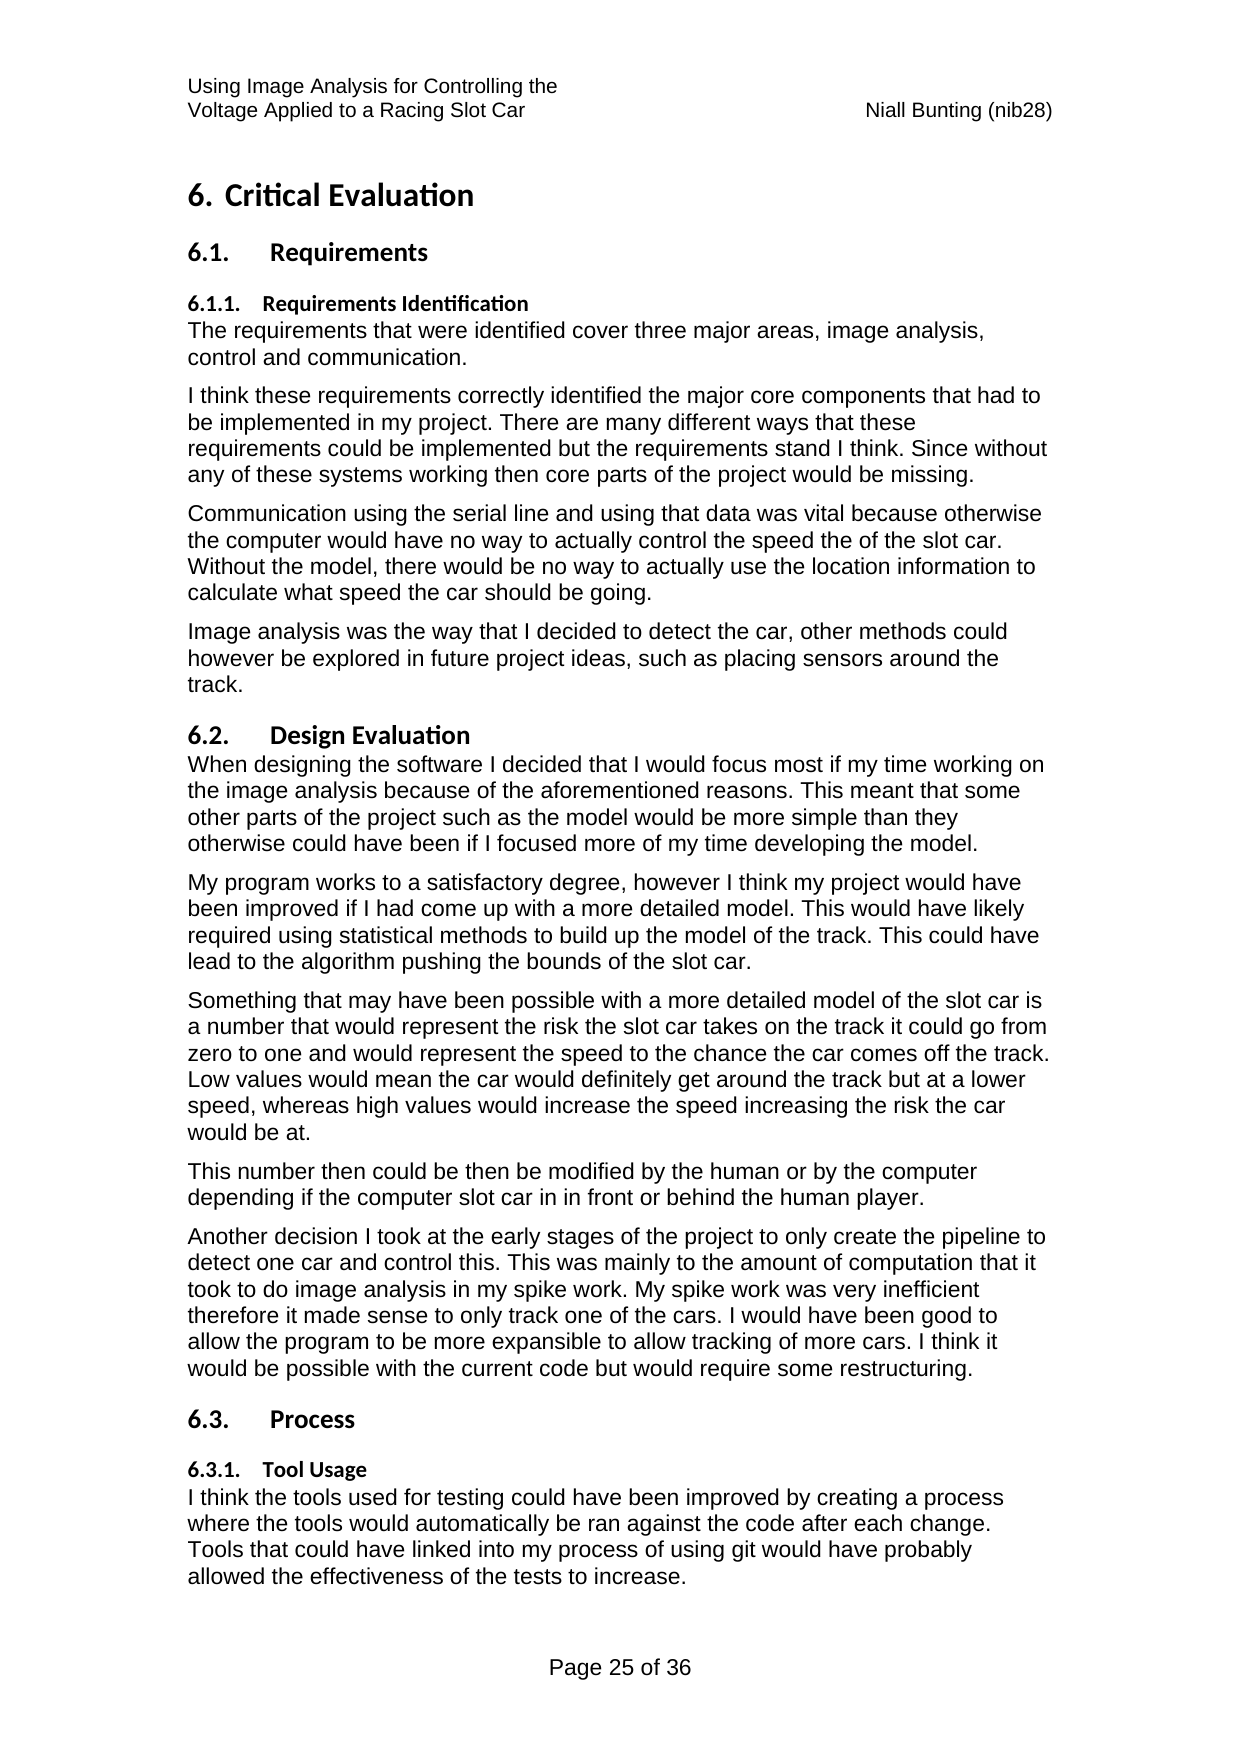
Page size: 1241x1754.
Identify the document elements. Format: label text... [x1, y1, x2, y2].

text Communication using the serial line and using that data was vital because otherwise the computer would have no way to actually control the speed the of the slot car. Without the model, there would be no way to actually use the location information to calculate what speed the car should be going. [187, 500, 1053, 606]
subtitle Requirements Identification [187, 289, 1053, 317]
text Another decision I took at the early stages of the project to only create the pipeline to detect one car and control this. This was mainly to the amount of computation that it took to do image analysis in my spike work. My spike work was very inefficient therefore it made sense to only track one of the cars. I would have been good to allow the program to be more expansible to allow tracking of more cars. I think it would be possible with the current code but would require some restructuring. [187, 1223, 1053, 1381]
text My program works to a satisfactory degree, however I think my project would have been improved if I had come up with a more detailed model. This would have likely required using statistical methods to build up the model of the track. This could have lead to the algorithm pushing the bounds of the slot car. [187, 869, 1053, 974]
subtitle Critical Evaluation [187, 174, 1053, 214]
subtitle Requirements [187, 235, 1053, 268]
text I think these requirements correctly identified the major core components that had to be implemented in my project. There are many different ways that these requirements could be implemented but the requirements stand I think. Since without any of these systems working then core parts of the project would be missing. [187, 382, 1053, 488]
text Image analysis was the way that I decided to detect the car, other methods could however be explored in future project ideas, such as placing sensors around the track. [187, 618, 1053, 697]
text The requirements that were identified cover three major areas, image analysis, control and communication. [187, 317, 1053, 370]
text This number then could be then be modified by the human or by the computer depending if the computer slot car in in front or behind the human player. [187, 1158, 1053, 1210]
text When designing the software I decided that I would focus most if my time working on the image analysis because of the aforementioned reasons. This meant that some other parts of the project such as the model would be more simple than they otherwise could have been if I focused more of my time developing the model. [187, 751, 1053, 857]
text Something that may have been possible with a more detailed model of the slot car is a number that would represent the risk the slot car takes on the track it could go from zero to one and would represent the speed to the chance the car comes off the track. Low values would mean the car would definitely get around the track but at a lower speed, whereas high values would increase the speed increasing the risk the car would be at. [187, 987, 1053, 1145]
subtitle Design Evaluation [187, 718, 1053, 751]
text I think the tools used for testing could have been improved by creating a process where the tools would automatically be ran against the code after each change. Tools that could have linked into my process of using git would have probably allowed the effectiveness of the tests to increase. [187, 1484, 1053, 1589]
subtitle Tool Usage [187, 1456, 1053, 1484]
subtitle Process [187, 1402, 1053, 1435]
